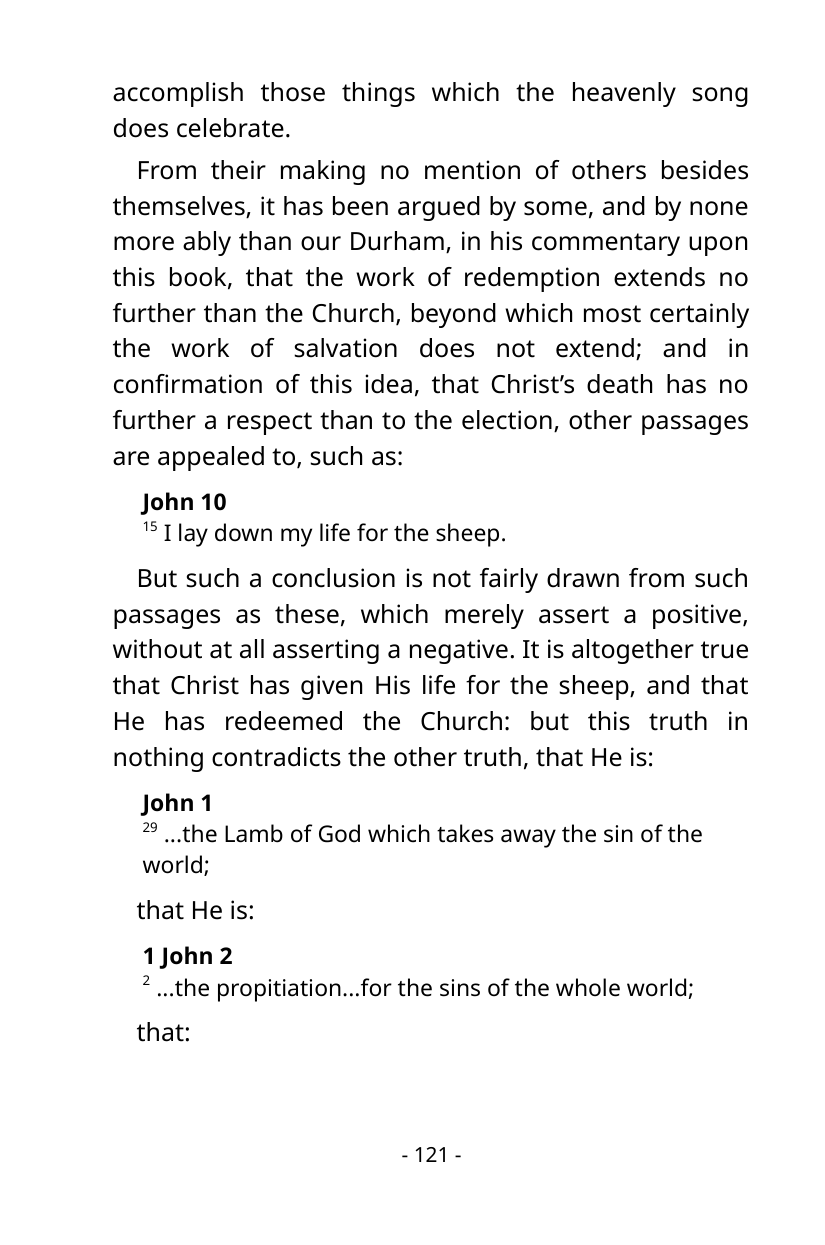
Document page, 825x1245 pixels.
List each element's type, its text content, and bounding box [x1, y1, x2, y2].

text that: [112, 1015, 750, 1049]
text John 1 [142, 787, 750, 818]
text 15 I lay down my life for the sheep. [142, 517, 720, 548]
text that He is: [112, 893, 750, 927]
text 29 ...the Lamb of God which takes away the sin of the world; [142, 818, 720, 881]
text 2 ...the propitiation...for the sins of the whole world; [142, 972, 720, 1003]
text accomplish those things which the heavenly song does celebrate. [112, 75, 750, 145]
text John 10 [142, 486, 750, 517]
text 1 John 2 [142, 940, 750, 972]
text From their making no mention of others besides themselves, it has been argued by some, and by none more ably than our Durham, in his commentary upon this book, that the work of redemption extends no further than the Church, beyond which most certainly the work of salvation does not extend; and in confirmation of this idea, that Christ’s death has no further a respect than to the election, other passages are appealed to, such as: [112, 152, 750, 472]
text But such a conclusion is not fairly drawn from such passages as these, which merely assert a positive, without at all asserting a negative. It is altogether true that Christ has given His life for the sheep, and that He has redeemed the Church: but this truth in nothing contradicts the other truth, that He is: [112, 561, 750, 773]
